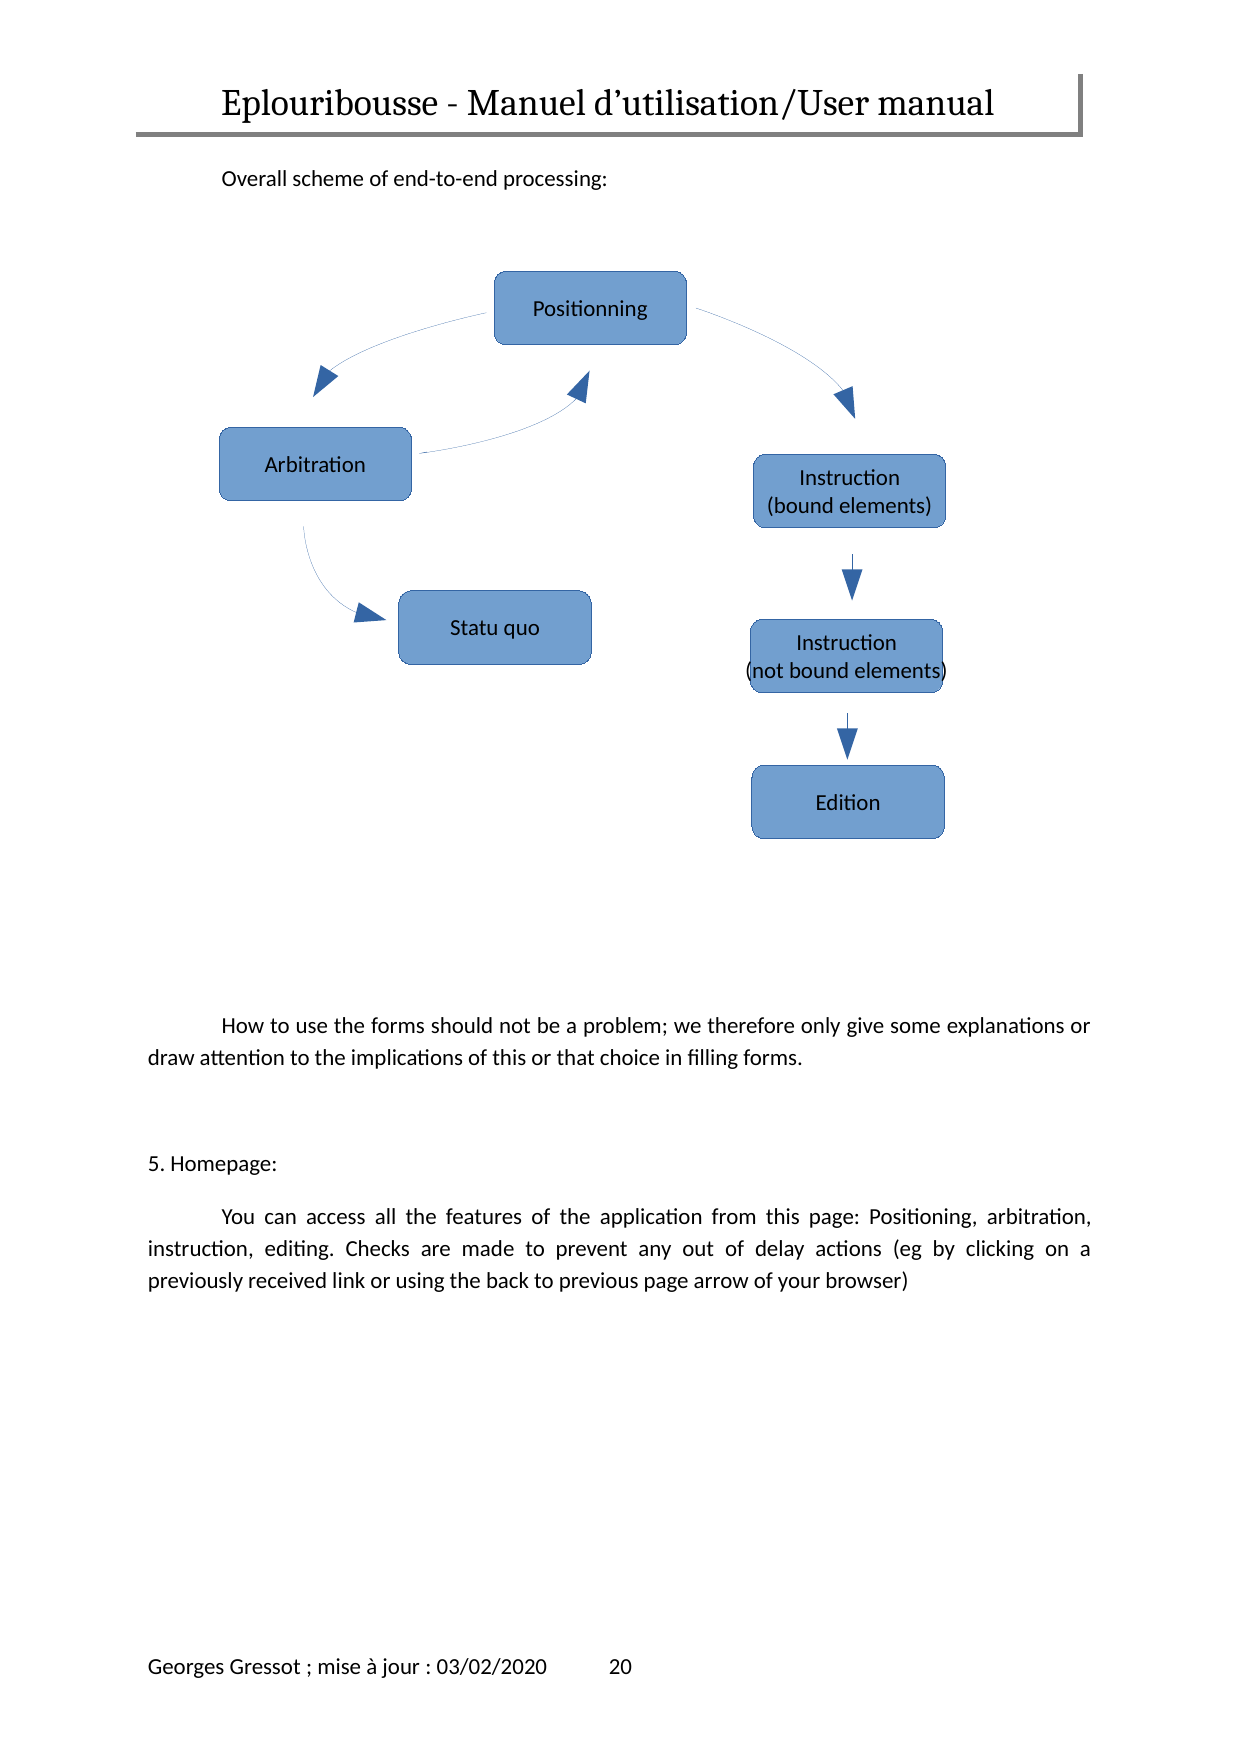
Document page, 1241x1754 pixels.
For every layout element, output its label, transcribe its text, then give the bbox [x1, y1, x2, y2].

text You can access all the features of the application from this page: Positioning, arbitration, instruction, editing. Checks are made to prevent any out of delay actions (eg by clicking on a previously received link or using the back to previous page arrow of your browser) [148, 1202, 1093, 1294]
text 5. Homepage: [148, 1149, 1093, 1177]
text Overall scheme of end-to-end processing: [148, 164, 1093, 193]
text How to use the forms should not be a problem; we therefore only give some explanations or draw attention to the implications of this or that choice in filling forms. [148, 1011, 1093, 1071]
